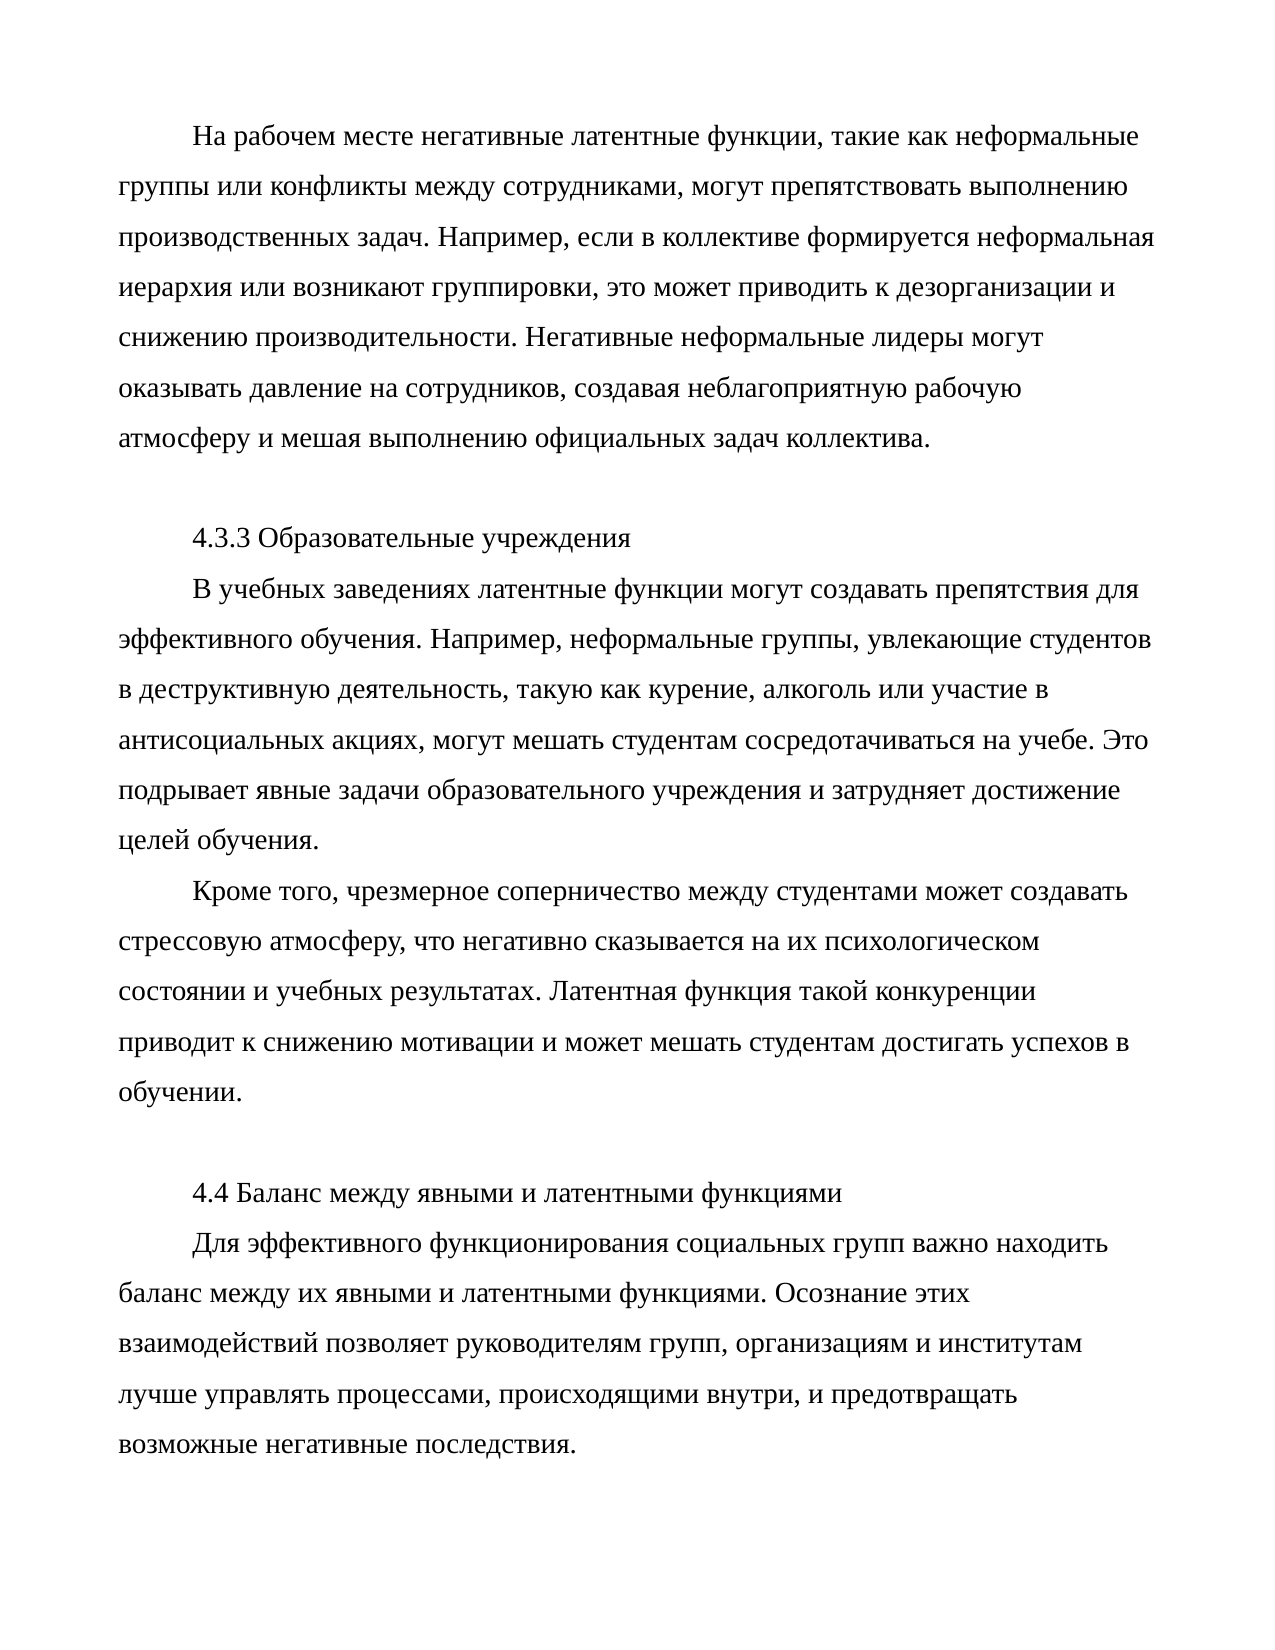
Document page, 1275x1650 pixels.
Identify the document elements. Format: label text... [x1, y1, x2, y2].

text 4.4 Баланс между явными и латентными функциями [118, 1175, 1157, 1208]
text Кроме того, чрезмерное соперничество между студентами может создавать стрессовую атмосферу, что негативно сказывается на их психологическом состоянии и учебных результатах. Латентная функция такой конкуренции приводит к снижению мотивации и может мешать студентам достигать успехов в обучении. [118, 873, 1157, 1108]
text Для эффективного функционирования социальных групп важно находить баланс между их явными и латентными функциями. Осознание этих взаимодействий позволяет руководителям групп, организациям и институтам лучше управлять процессами, происходящими внутри, и предотвращать возможные негативные последствия. [118, 1225, 1157, 1460]
text 4.3.3 Образовательные учреждения [118, 521, 1157, 554]
text На рабочем месте негативные латентные функции, такие как неформальные группы или конфликты между сотрудниками, могут препятствовать выполнению производственных задач. Например, если в коллективе формируется неформальная иерархия или возникают группировки, это может приводить к дезорганизации и снижению производительности. Негативные неформальные лидеры могут оказывать давление на сотрудников, создавая неблагоприятную рабочую атмосферу и мешая выполнению официальных задач коллектива. [118, 118, 1157, 453]
text В учебных заведениях латентные функции могут создавать препятствия для эффективного обучения. Например, неформальные группы, увлекающие студентов в деструктивную деятельность, такую как курение, алкоголь или участие в антисоциальных акциях, могут мешать студентам сосредотачиваться на учебе. Это подрывает явные задачи образовательного учреждения и затрудняет достижение целей обучения. [118, 571, 1157, 856]
